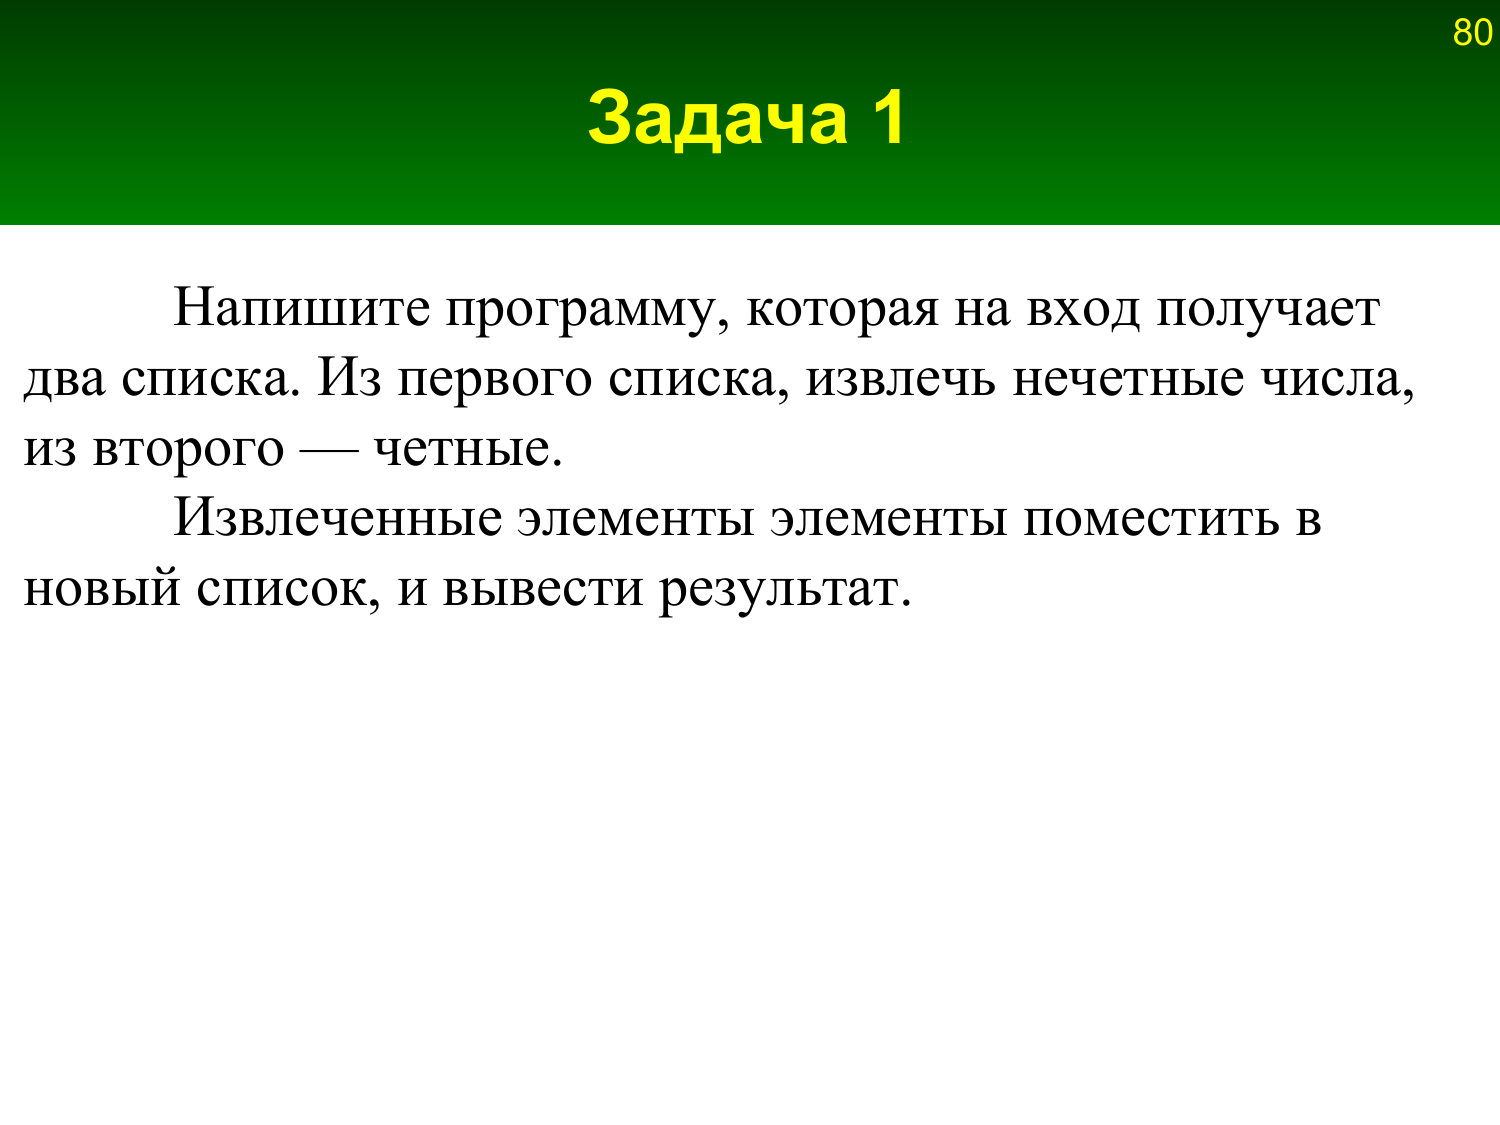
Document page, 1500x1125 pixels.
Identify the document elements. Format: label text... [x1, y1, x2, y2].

title Задача 1 [75, 11, 1426, 215]
text_box Напишите программу, которая на вход получает два списка. Из первого списка, извлечь нечетные числа, из второго — четные. Извлеченные элементы элементы поместить в новый список, и вывести результат. [23, 259, 1465, 625]
